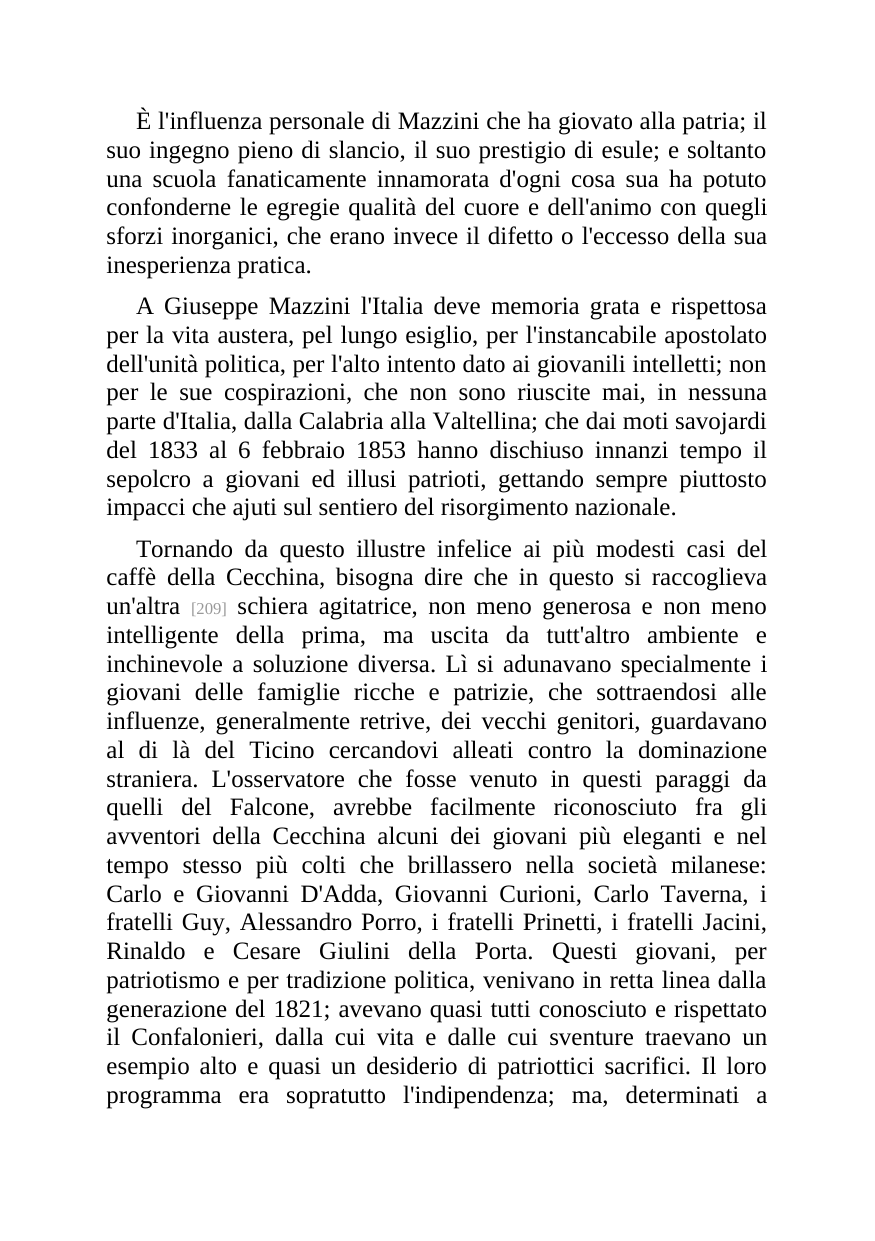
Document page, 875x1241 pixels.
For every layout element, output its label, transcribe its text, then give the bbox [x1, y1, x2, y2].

text A Giuseppe Mazzini l'Italia deve memoria grata e rispettosa per la vita austera, pel lungo esiglio, per l'instancabile apostolato dell'unità politica, per l'alto intento dato ai giovanili intelletti; non per le sue cospirazioni, che non sono riuscite mai, in nessuna parte d'Italia, dalla Calabria alla Valtellina; che dai moti savojardi del 1833 al 6 febbraio 1853 hanno dischiuso innanzi tempo il sepolcro a giovani ed illusi patrioti, gettando sempre piuttosto impacci che ajuti sul sentiero del risorgimento nazionale. [106, 291, 768, 521]
text Tornando da questo illustre infelice ai più modesti casi del caffè della Cecchina, bisogna dire che in questo si raccoglieva un'altra [209] schiera agitatrice, non meno generosa e non meno intelligente della prima, ma uscita da tutt'altro ambiente e inchinevole a soluzione diversa. Lì si adunavano specialmente i giovani delle famiglie ricche e patrizie, che sottraendosi alle influenze, generalmente retrive, dei vecchi genitori, guardavano al di là del Ticino cercandovi alleati contro la dominazione straniera. L'osservatore che fosse venuto in questi paraggi da quelli del Falcone, avrebbe facilmente riconosciuto fra gli avventori della Cecchina alcuni dei giovani più eleganti e nel tempo stesso più colti che brillassero nella società milanese: Carlo e Giovanni D'Adda, Giovanni Curioni, Carlo Taverna, i fratelli Guy, Alessandro Porro, i fratelli Prinetti, i fratelli Jacini, Rinaldo e Cesare Giulini della Porta. Questi giovani, per patriotismo e per tradizione politica, venivano in retta linea dalla generazione del 1821; avevano quasi tutti conosciuto e rispettato il Confalonieri, dalla cui vita e dalle cui sventure traevano un esempio alto e quasi un desiderio di patriottici sacrifici. Il loro programma era sopratutto l'indipendenza; ma, determinati a [106, 534, 768, 1109]
text È l'influenza personale di Mazzini che ha giovato alla patria; il suo ingegno pieno di slancio, il suo prestigio di esule; e soltanto una scuola fanaticamente innamorata d'ogni cosa sua ha potuto confonderne le egregie qualità del cuore e dell'animo con quegli sforzi inorganici, che erano invece il difetto o l'eccesso della sua inesperienza pratica. [106, 106, 768, 279]
